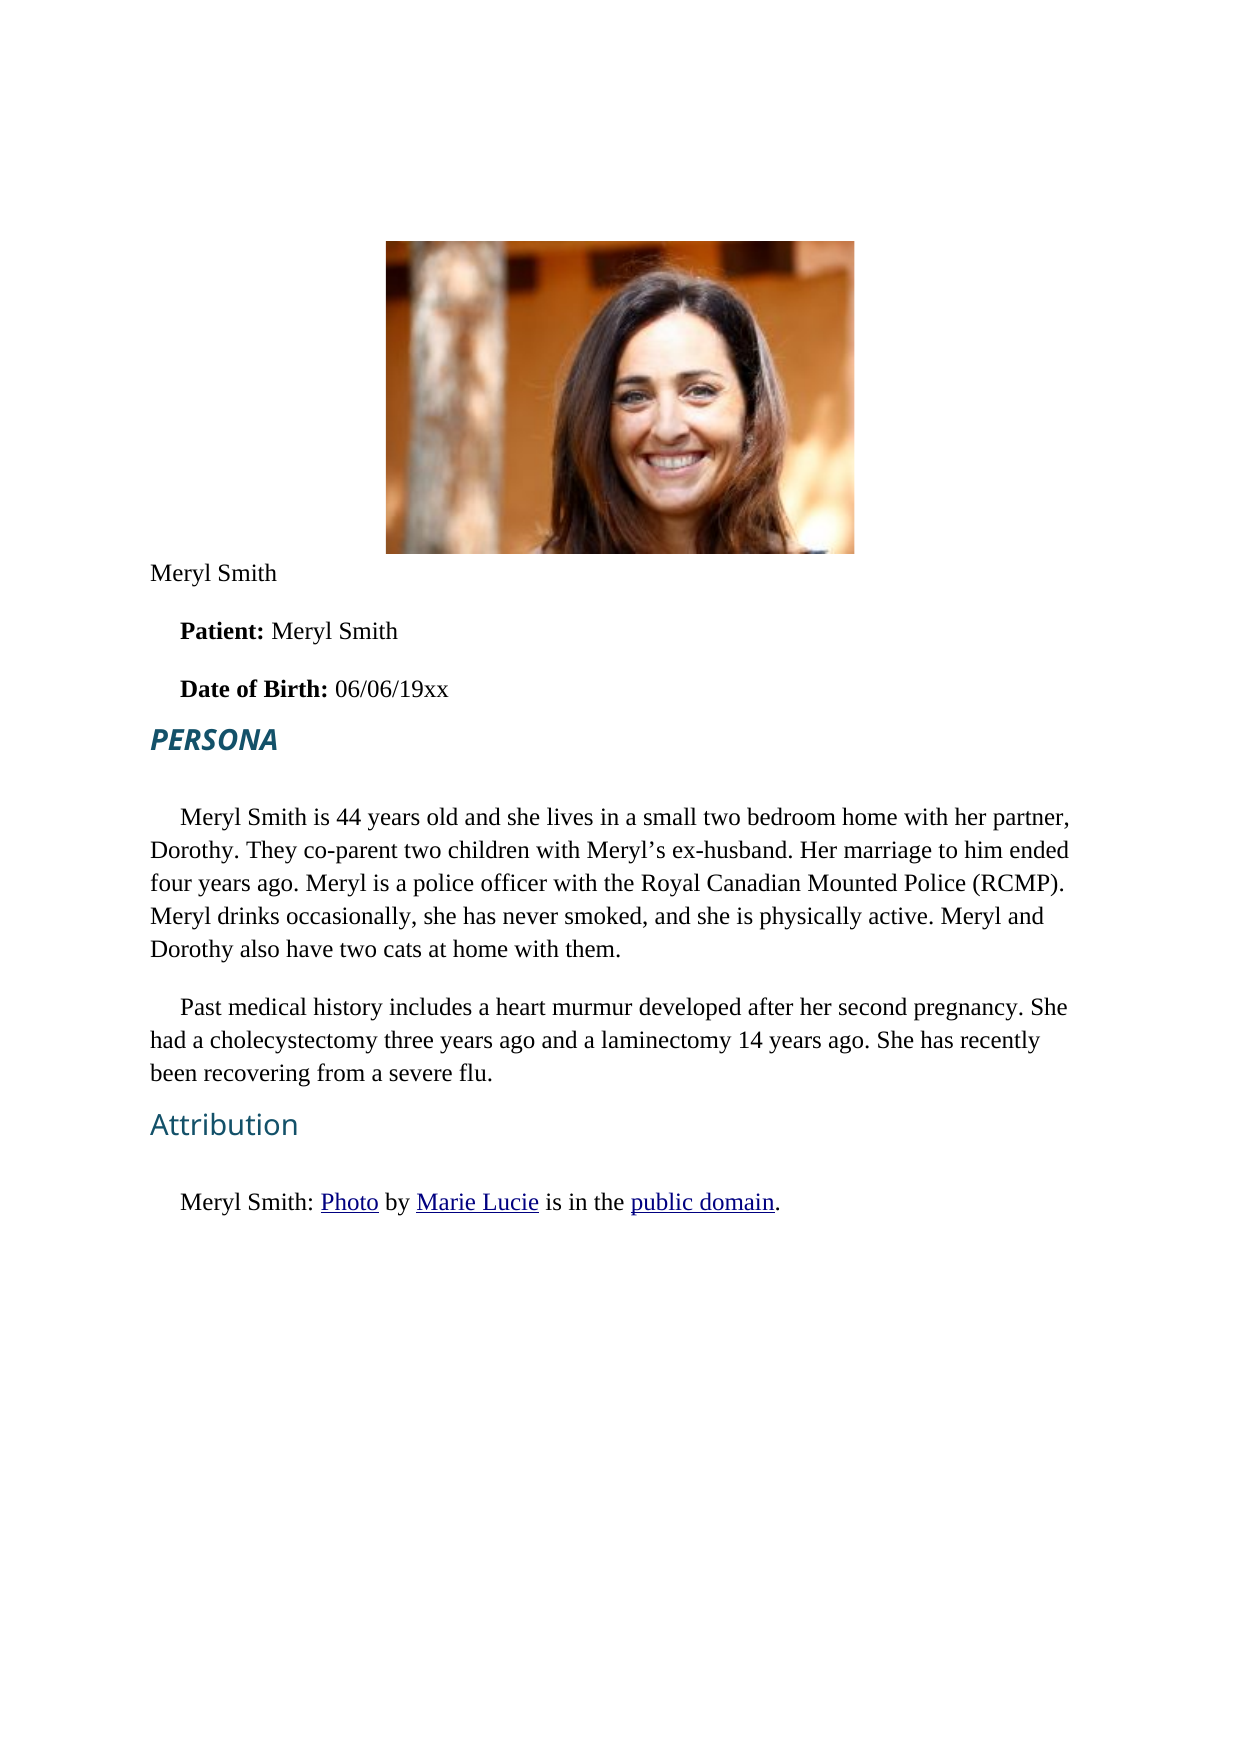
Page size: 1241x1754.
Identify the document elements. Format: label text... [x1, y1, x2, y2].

text Meryl Smith is 44 years old and she lives in a small two bedroom home with her partner, Dorothy. They co-parent two children with Meryl’s ex-husband. Her marriage to him ended four years ago. Meryl is a police officer with the Royal Canadian Mounted Police (RCMP). Meryl drinks occasionally, she has never smoked, and she is physically active. Meryl and Dorothy also have two cats at home with them. [150, 802, 1090, 963]
text Meryl Smith: Photo by Marie Lucie is in the public domain. [150, 1187, 1090, 1216]
text Patient: Meryl Smith [150, 616, 1090, 645]
subtitle PERSONA [150, 719, 1090, 759]
text Meryl Smith [150, 241, 1090, 587]
subtitle Attribution [150, 1104, 1090, 1144]
text Past medical history includes a heart murmur developed after her second pregnancy. She had a cholecystectomy three years ago and a laminectomy 14 years ago. She has recently been recovering from a severe flu. [150, 992, 1090, 1087]
text Date of Birth: 06/06/19xx [150, 674, 1090, 703]
